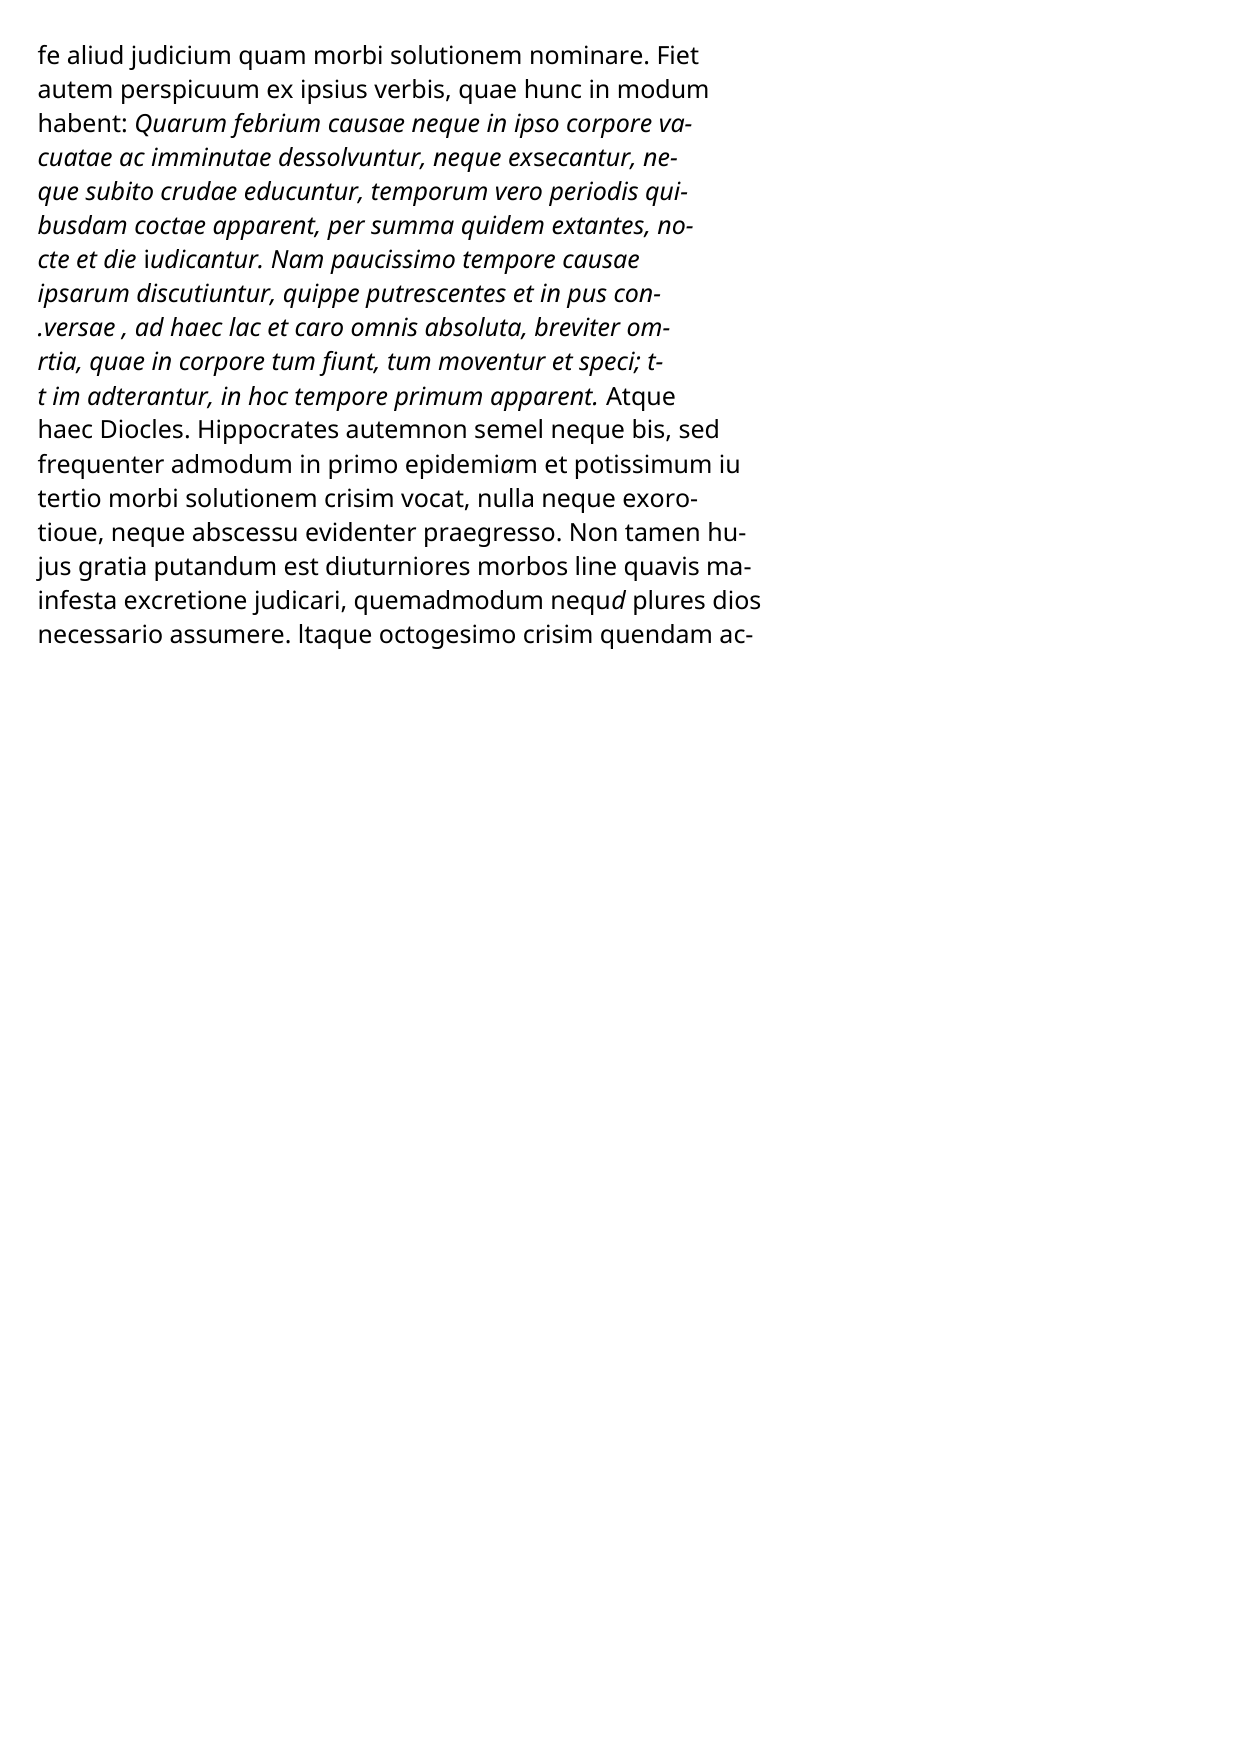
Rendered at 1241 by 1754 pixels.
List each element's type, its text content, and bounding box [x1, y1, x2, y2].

text fe aliud judicium quam morbi solutionem nominare. Fiet autem perspicuum ex ipsius verbis, quae hunc in modum habent: Quarum febrium causae neque in ipso corpore va- cuatae ac imminutae dessolvuntur, neque exsecantur, ne- que subito crudae educuntur, temporum vero periodis qui- busdam coctae apparent, per summa quidem extantes, no- cte et die iudicantur. Nam paucissimo tempore causae ipsarum discutiuntur, quippe putrescentes et in pus con- .versae , ad haec lac et caro omnis absoluta, breviter om- rtia, quae in corpore tum fiunt, tum moventur et speci; t- t im adterantur, in hoc tempore primum apparent. Atque haec Diocles. Hippocrates autemnon semel neque bis, sed frequenter admodum in primo epidemiam et potissimum iu tertio morbi solutionem crisim vocat, nulla neque exoro- tioue, neque abscessu evidenter praegresso. Non tamen hu- jus gratia putandum est diuturniores morbos line quavis ma- infesta excretione judicari, quemadmodum nequd plures dios necessario assumere. ltaque octogesimo crisim quendam ac- [37, 37, 1203, 651]
